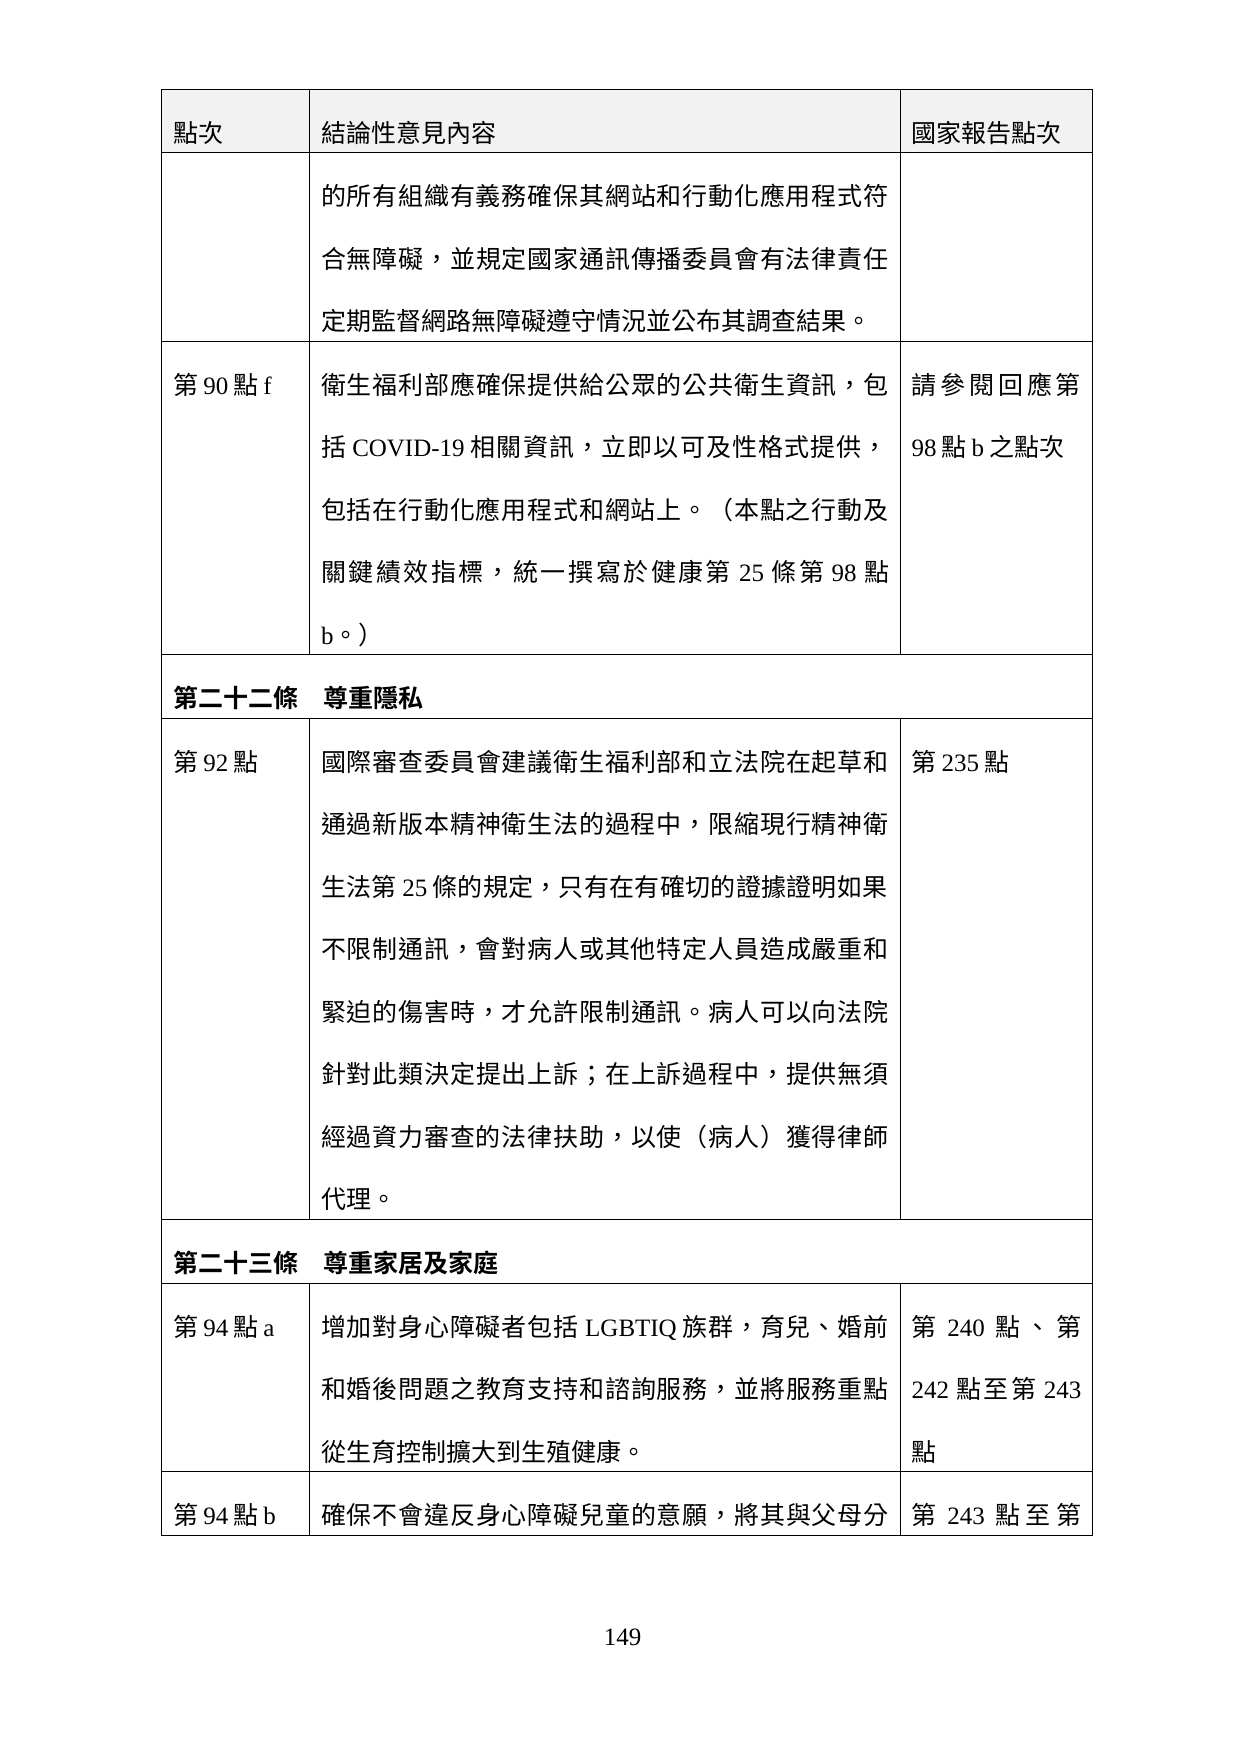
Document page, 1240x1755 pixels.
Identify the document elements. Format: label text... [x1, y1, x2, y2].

table_cell 增加對身心障礙者包括LGBTIQ族群，育兒、婚前和婚後問題之教育支持和諮詢服務，並將服務重點從生育控制擴大到生殖健康。 [310, 1284, 900, 1471]
table_cell 國際審查委員會建議衛生福利部和立法院在起草和通過新版本精神衛生法的過程中，限縮現行精神衛生法第25條的規定，只有在有確切的證據證明如果不限制通訊，會對病人或其他特定人員造成嚴重和緊迫的傷害時，才允許限制通訊。病人可以向法院針對此類決定提出上訴；在上訴過程中，提供無須經過資力審查的法律扶助，以使（病人）獲得律師代理。 [310, 719, 900, 1219]
table_cell [162, 153, 309, 341]
table_cell 第二十三條 尊重家居及家庭 [162, 1220, 1092, 1282]
table_cell 衛生福利部應確保提供給公眾的公共衛生資訊，包括COVID-19相關資訊，立即以可及性格式提供，包括在行動化應用程式和網站上。（本點之行動及關鍵績效指標，統一撰寫於健康第25條第98點b。） [310, 342, 900, 654]
table_header 結論性意見內容 [310, 90, 900, 152]
table_header 國家報告點次 [901, 90, 1092, 152]
table_cell 第94點b [162, 1472, 309, 1534]
table_cell 確保不會違反身心障礙兒童的意願，將其與父母分 [310, 1472, 900, 1534]
table_cell 的所有組織有義務確保其網站和行動化應用程式符合無障礙，並規定國家通訊傳播委員會有法律責任定期監督網路無障礙遵守情況並公布其調查結果。 [310, 153, 900, 341]
table_header 點次 [162, 90, 309, 152]
table_cell [901, 153, 1092, 341]
table_cell 請參閱回應第98點b之點次 [901, 342, 1092, 654]
table_cell 第243點至第 [901, 1472, 1092, 1534]
table_cell 第二十二條 尊重隱私 [162, 655, 1092, 718]
table_cell 第235點 [901, 719, 1092, 1219]
table_cell 第240點、第242點至第243點 [901, 1284, 1092, 1471]
table_cell 第94點a [162, 1284, 309, 1471]
table_cell 第90點f [162, 342, 309, 654]
table_cell 第92點 [162, 719, 309, 1219]
